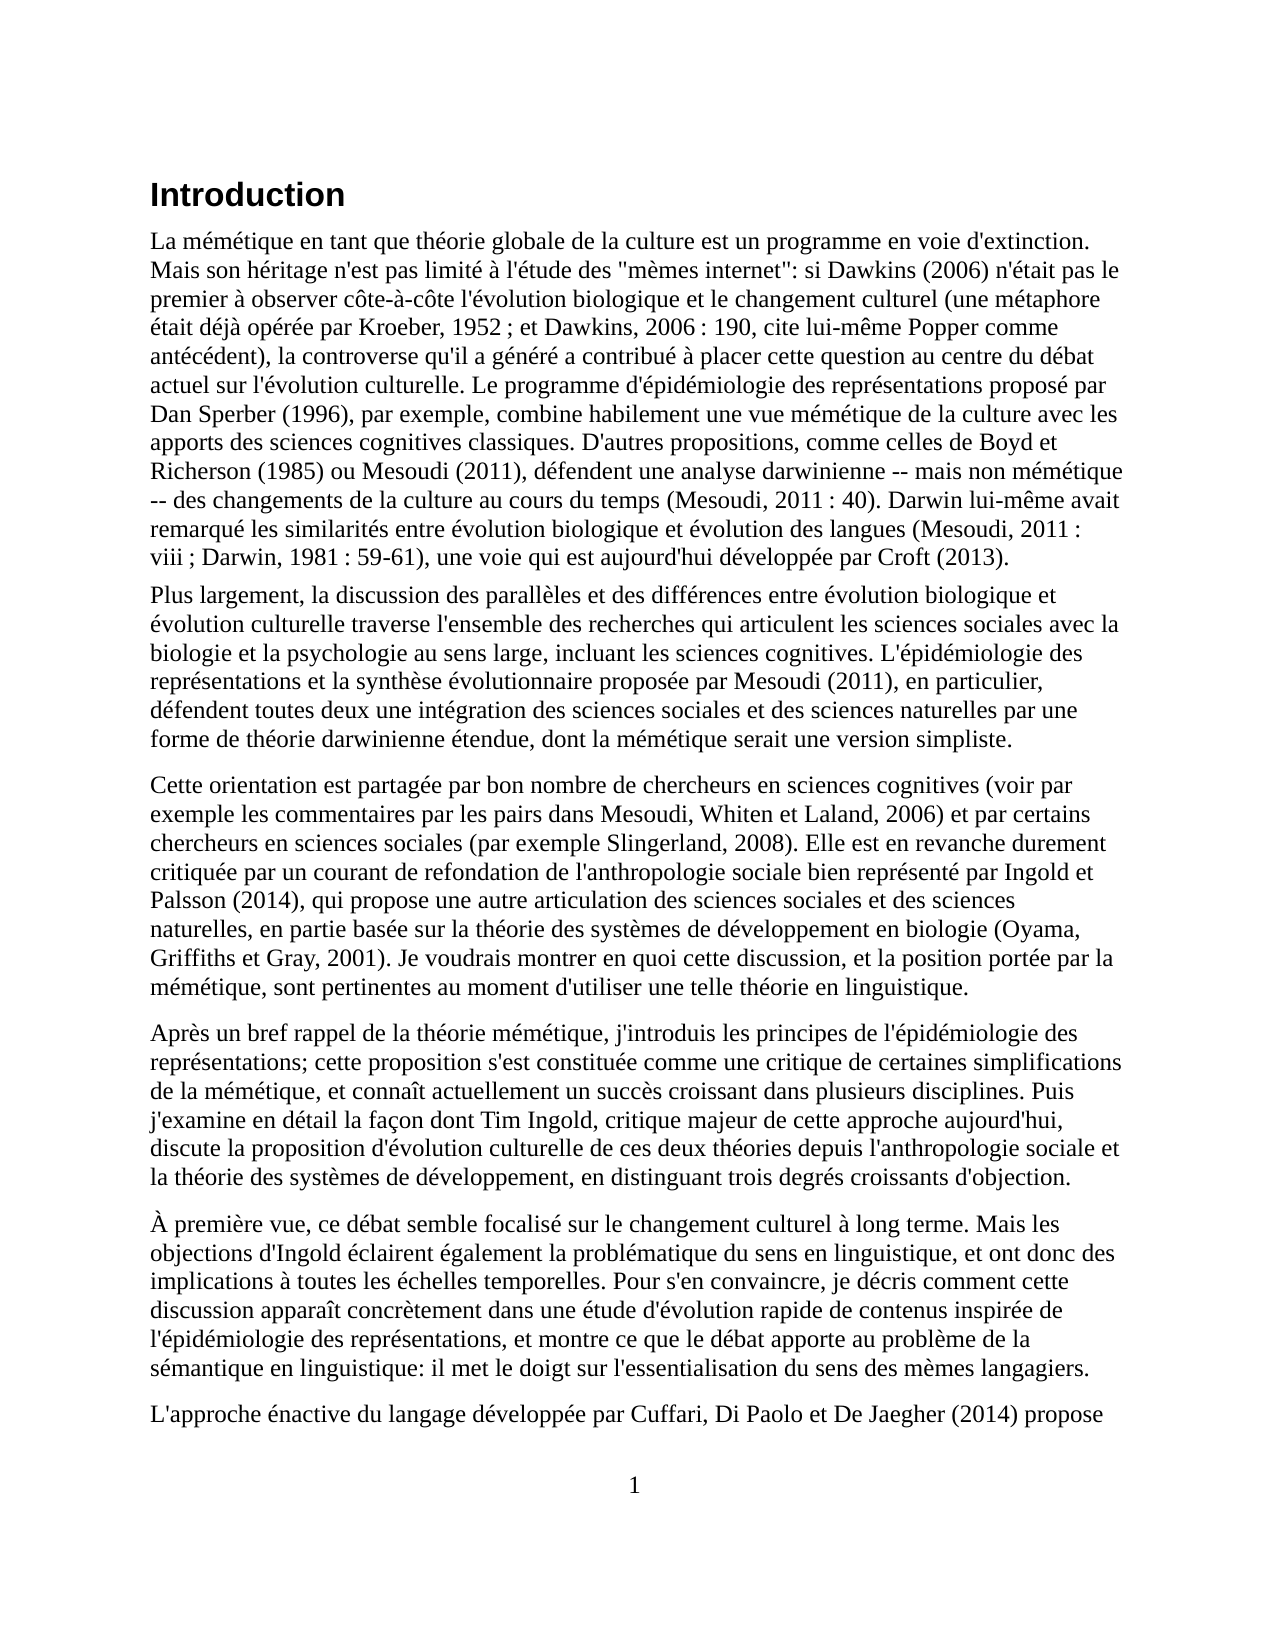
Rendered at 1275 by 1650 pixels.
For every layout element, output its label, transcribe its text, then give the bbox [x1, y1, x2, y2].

text Plus largement, la discussion des parallèles et des différences entre évolution biologique et évolution culturelle traverse l'ensemble des recherches qui articulent les sciences sociales avec la biologie et la psychologie au sens large, incluant les sciences cognitives. L'épidémiologie des représentations et la synthèse évolutionnaire proposée par Mesoudi (2011), en particulier, défendent toutes deux une intégration des sciences sociales et des sciences naturelles par une forme de théorie darwinienne étendue, dont la mémétique serait une version simpliste. [150, 580, 1125, 753]
text L'approche énactive du langage développée par Cuffari, Di Paolo et De Jaegher (2014) propose [150, 1399, 1125, 1428]
subtitle Introduction [150, 175, 1125, 214]
text Cette orientation est partagée par bon nombre de chercheurs en sciences cognitives (voir par exemple les commentaires par les pairs dans Mesoudi, Whiten et Laland, 2006) et par certains chercheurs en sciences sociales (par exemple Slingerland, 2008). Elle est en revanche durement critiquée par un courant de refondation de l'anthropologie sociale bien représenté par Ingold et Palsson (2014), qui propose une autre articulation des sciences sociales et des sciences naturelles, en partie basée sur la théorie des systèmes de développement en biologie (Oyama, Griffiths et Gray, 2001). Je voudrais montrer en quoi cette discussion, et la position portée par la mémétique, sont pertinentes au moment d'utiliser une telle théorie en linguistique. [150, 771, 1125, 1001]
text Après un bref rappel de la théorie mémétique, j'introduis les principes de l'épidémiologie des représentations; cette proposition s'est constituée comme une critique de certaines simplifications de la mémétique, et connaît actuellement un succès croissant dans plusieurs disciplines. Puis j'examine en détail la façon dont Tim Ingold, critique majeur de cette approche aujourd'hui, discute la proposition d'évolution culturelle de ces deux théories depuis l'anthropologie sociale et la théorie des systèmes de développement, en distinguant trois degrés croissants d'objection. [150, 1018, 1125, 1191]
text La mémétique en tant que théorie globale de la culture est un programme en voie d'extinction. Mais son héritage n'est pas limité à l'étude des "mèmes internet": si Dawkins (2006) n'était pas le premier à observer côte-à-côte l'évolution biologique et le changement culturel (une métaphore était déjà opérée par Kroeber, 1952 ; et Dawkins, 2006 : 190, cite lui-même Popper comme antécédent), la controverse qu'il a généré a contribué à placer cette question au centre du débat actuel sur l'évolution culturelle. Le programme d'épidémiologie des représentations proposé par Dan Sperber (1996), par exemple, combine habilement une vue mémétique de la culture avec les apports des sciences cognitives classiques. D'autres propositions, comme celles de Boyd et Richerson (1985) ou Mesoudi (2011), défendent une analyse darwinienne -- mais non mémétique -- des changements de la culture au cours du temps (Mesoudi, 2011 : 40). Darwin lui-même avait remarqué les similarités entre évolution biologique et évolution des langues (Mesoudi, 2011 : viii ; Darwin, 1981 : 59‑61), une voie qui est aujourd'hui développée par Croft (2013). [150, 226, 1125, 571]
text À première vue, ce débat semble focalisé sur le changement culturel à long terme. Mais les objections d'Ingold éclairent également la problématique du sens en linguistique, et ont donc des implications à toutes les échelles temporelles. Pour s'en convaincre, je décris comment cette discussion apparaît concrètement dans une étude d'évolution rapide de contenus inspirée de l'épidémiologie des représentations, et montre ce que le débat apporte au problème de la sémantique en linguistique: il met le doigt sur l'essentialisation du sens des mèmes langagiers. [150, 1209, 1125, 1381]
